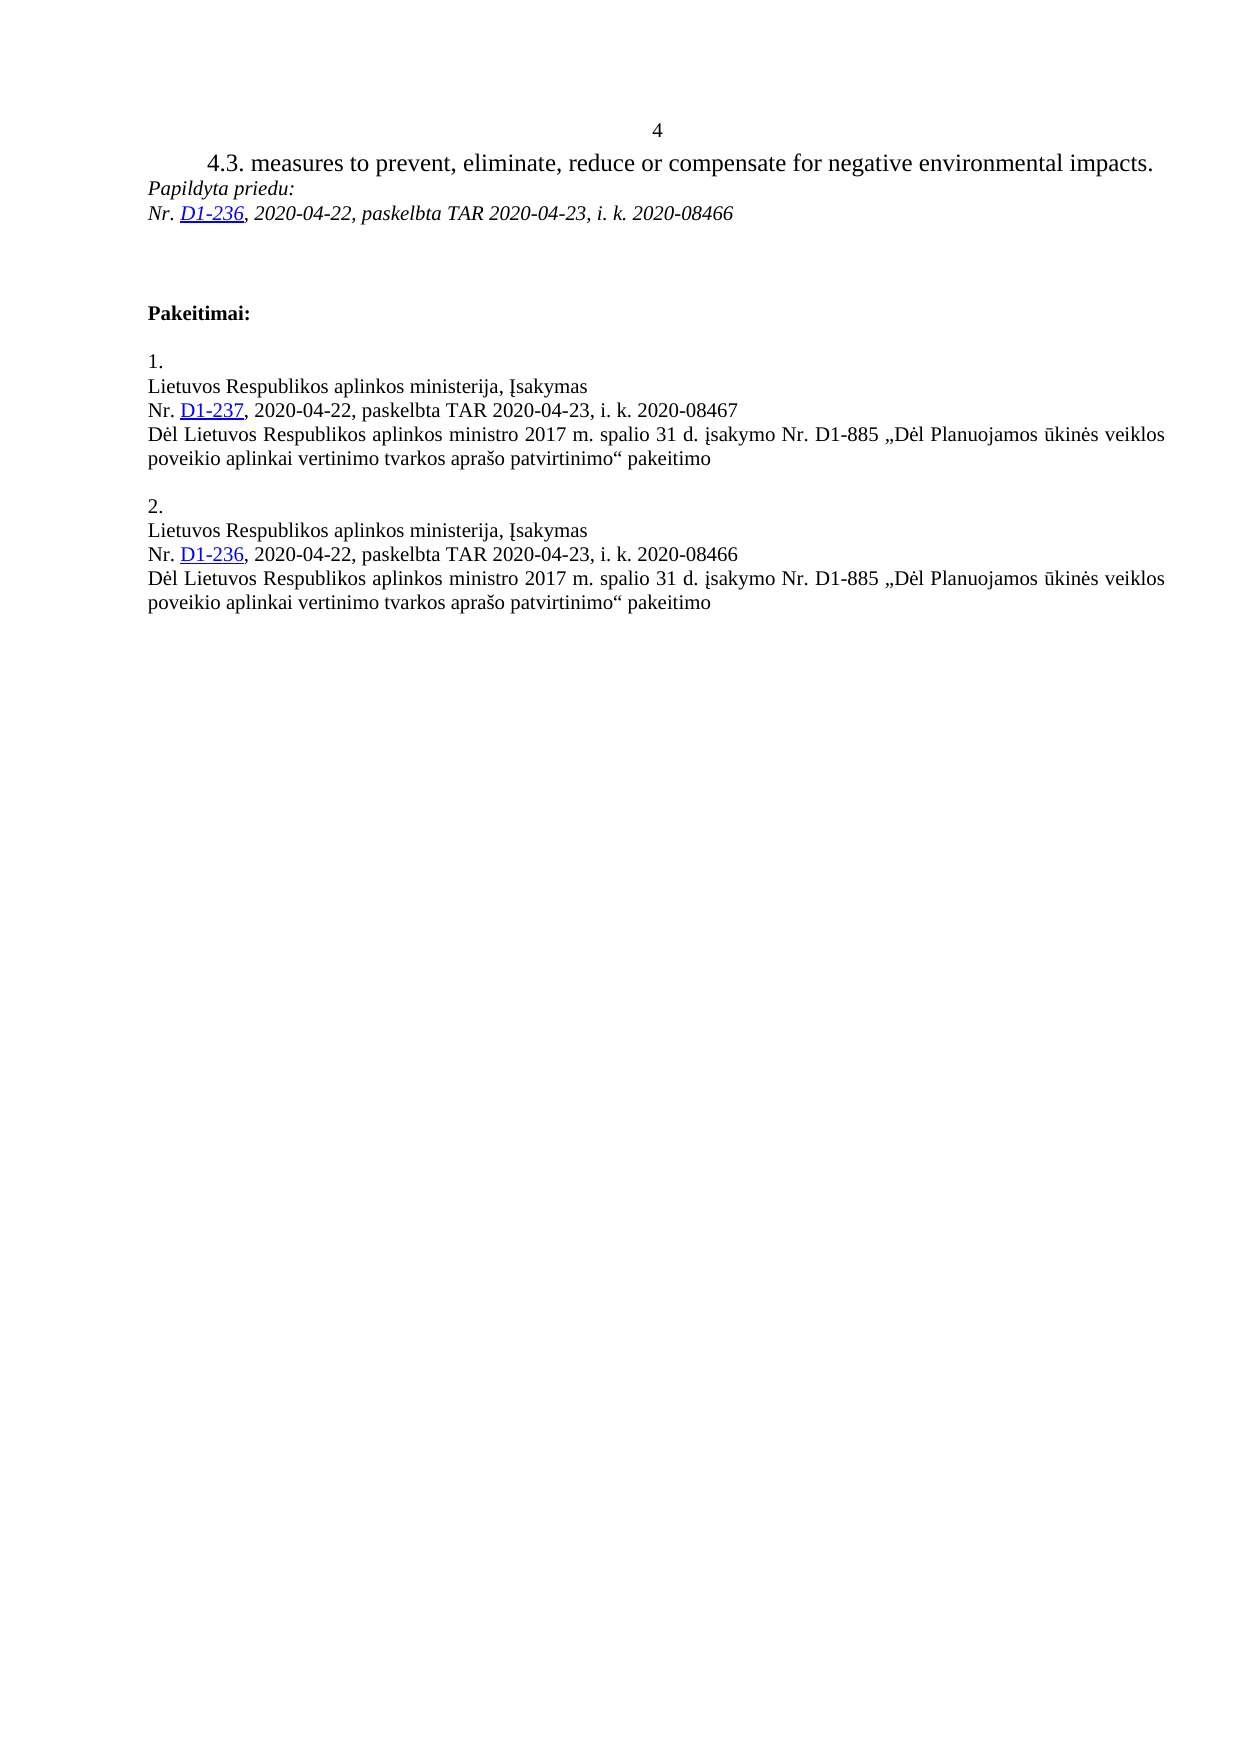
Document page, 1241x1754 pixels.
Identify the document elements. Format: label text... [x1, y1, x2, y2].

text Dėl Lietuvos Respublikos aplinkos ministro 2017 m. spalio 31 d. įsakymo Nr. D1-885 „Dėl Planuojamos ūkinės veiklos poveikio aplinkai vertinimo tvarkos aprašo patvirtinimo“ pakeitimo [148, 566, 1167, 614]
text Nr. D1-237, 2020-04-22, paskelbta TAR 2020-04-23, i. k. 2020-08467 [148, 398, 1167, 422]
text Nr. D1-236, 2020-04-22, paskelbta TAR 2020-04-23, i. k. 2020-08466 [148, 542, 1167, 566]
text 2. [148, 494, 1167, 518]
text Lietuvos Respublikos aplinkos ministerija, Įsakymas [148, 518, 1167, 542]
text Lietuvos Respublikos aplinkos ministerija, Įsakymas [148, 373, 1167, 398]
text 1. [148, 349, 1167, 373]
text 4.3. measures to prevent, eliminate, reduce or compensate for negative environmental impacts. [148, 148, 1167, 176]
text Papildyta priedu: [148, 176, 1167, 200]
text Nr. D1-236, 2020-04-22, paskelbta TAR 2020-04-23, i. k. 2020-08466 [148, 200, 1167, 224]
text Dėl Lietuvos Respublikos aplinkos ministro 2017 m. spalio 31 d. įsakymo Nr. D1-885 „Dėl Planuojamos ūkinės veiklos poveikio aplinkai vertinimo tvarkos aprašo patvirtinimo“ pakeitimo [148, 422, 1167, 470]
text Pakeitimai: [148, 301, 1167, 325]
